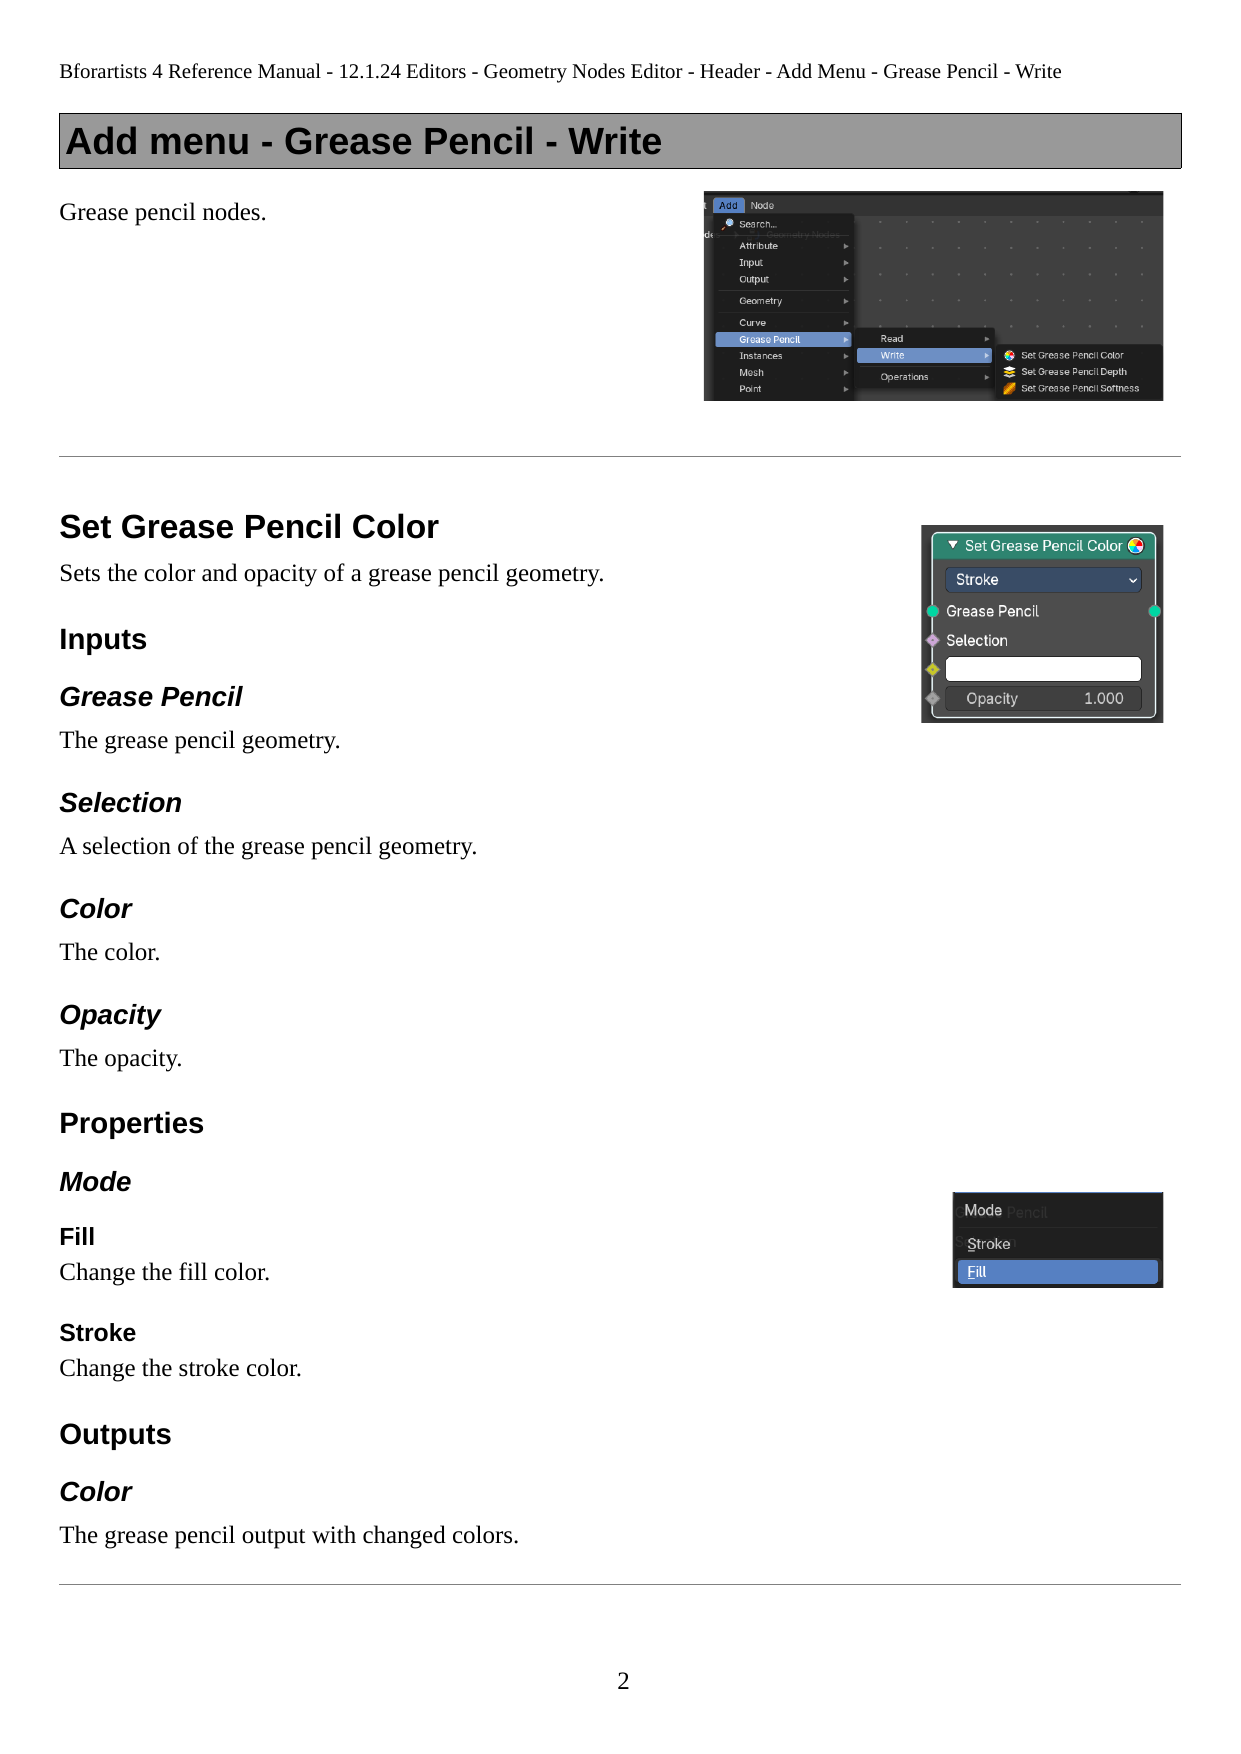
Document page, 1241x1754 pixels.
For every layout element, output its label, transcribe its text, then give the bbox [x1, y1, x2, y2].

picture [921, 525, 1164, 723]
text Grease pencil nodes. [59, 197, 703, 225]
subtitle Grease Pencil [59, 681, 921, 712]
subtitle Inputs [59, 622, 921, 656]
text A selection of the grease pencil geometry. [59, 831, 1181, 859]
picture [952, 1192, 1164, 1288]
text The color. [59, 937, 1181, 966]
subtitle Opacity [59, 998, 1181, 1030]
subtitle [1164, 622, 1181, 656]
subtitle Selection [59, 786, 1181, 818]
subtitle Stroke [59, 1318, 1181, 1347]
picture [703, 191, 1164, 401]
table_header Add menu - Grease Pencil - Write [60, 114, 1181, 168]
text Change the stroke color. [59, 1353, 1181, 1382]
subtitle Outputs [59, 1417, 1181, 1451]
subtitle Set Grease Pencil Color [59, 507, 1181, 546]
text [1164, 1257, 1181, 1286]
text [1164, 197, 1181, 225]
text Sets the color and opacity of a grease pencil geometry. [59, 558, 921, 587]
text The opacity. [59, 1043, 1181, 1071]
text Change the fill color. [59, 1257, 952, 1286]
subtitle Color [59, 1476, 1181, 1507]
text The grease pencil output with changed colors. [59, 1520, 1181, 1549]
subtitle Properties [59, 1106, 1181, 1140]
text The grease pencil geometry. [59, 725, 1181, 754]
subtitle [1164, 1222, 1181, 1251]
subtitle Fill [59, 1222, 952, 1251]
subtitle Color [59, 892, 1181, 924]
subtitle Mode [59, 1165, 1181, 1197]
subtitle [1164, 681, 1181, 712]
